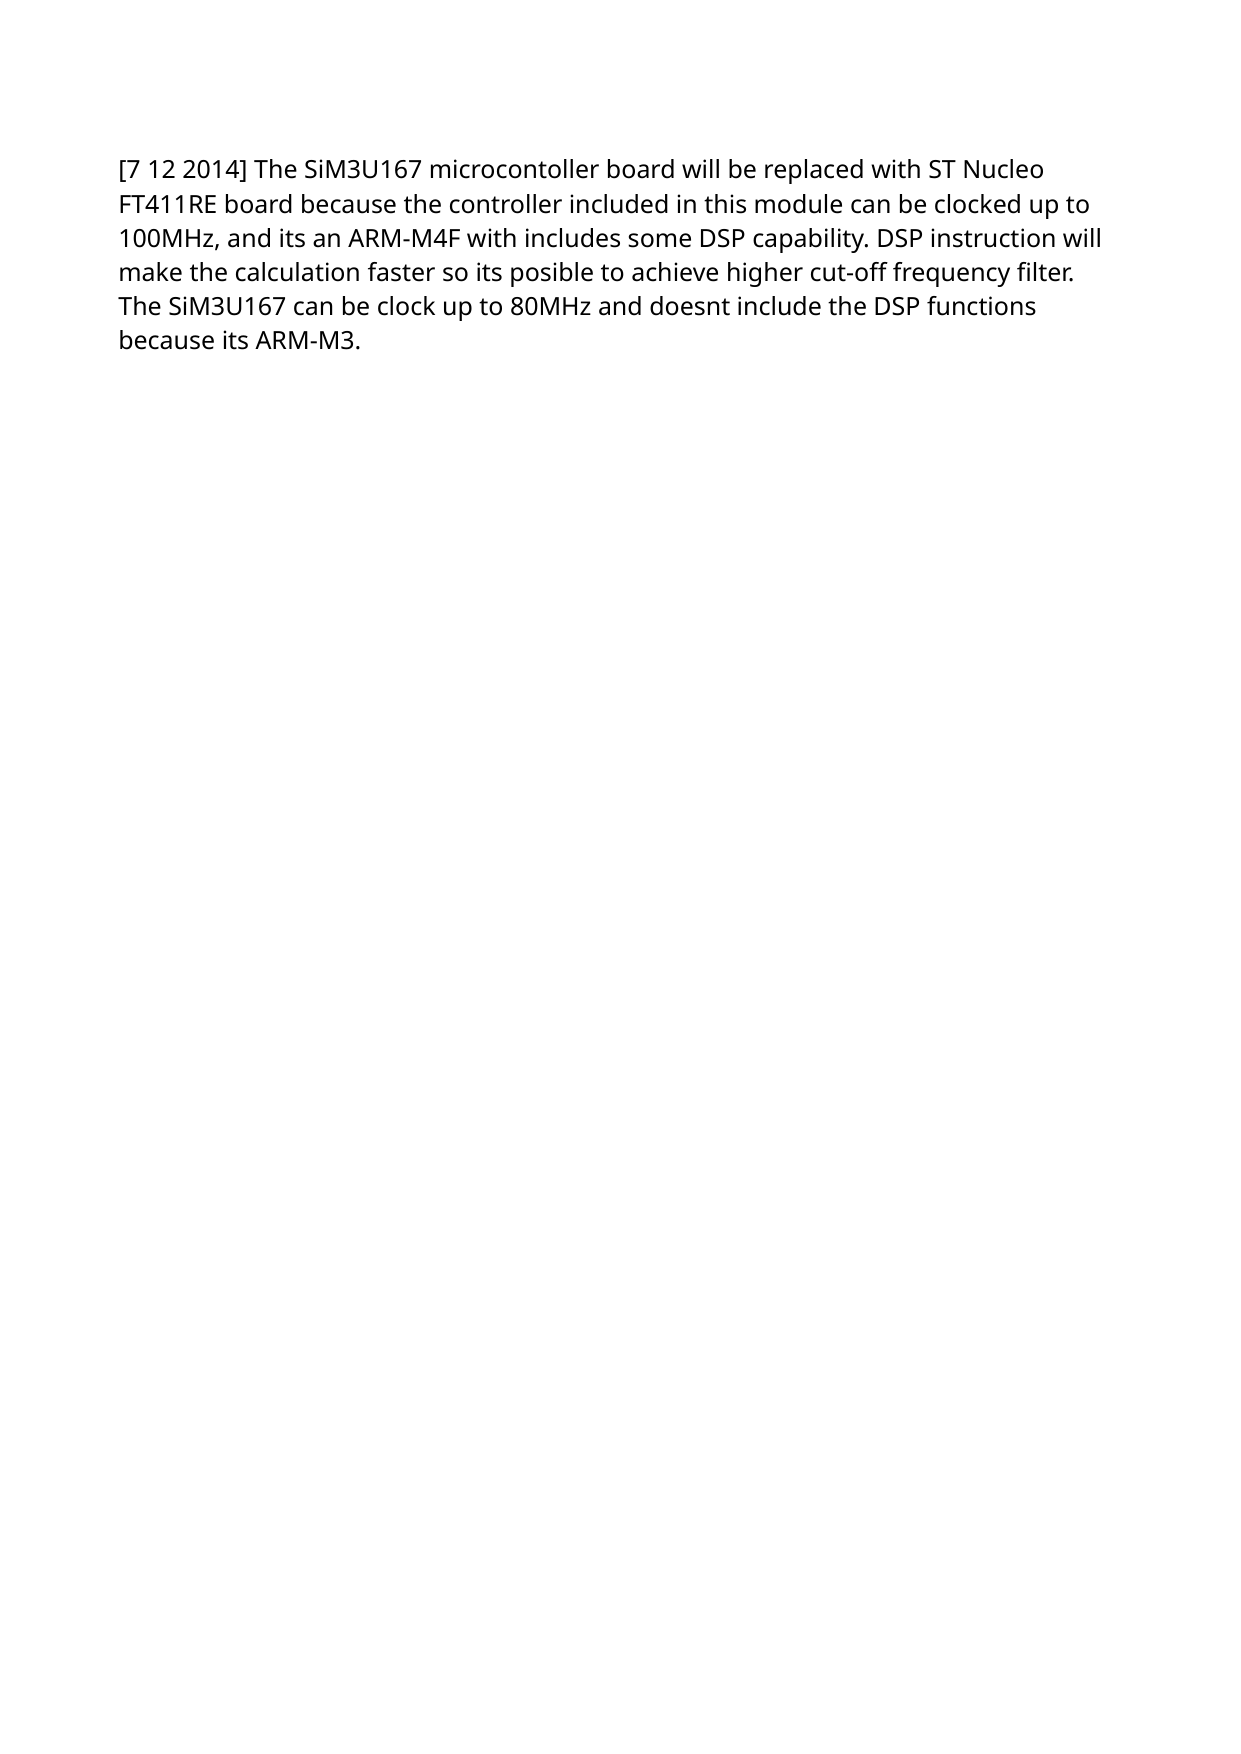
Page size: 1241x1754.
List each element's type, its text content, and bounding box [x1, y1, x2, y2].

text [7 12 2014] The SiM3U167 microcontoller board will be replaced with ST Nucleo FT411RE board because the controller included in this module can be clocked up to 100MHz, and its an ARM-M4F with includes some DSP capability. DSP instruction will make the calculation faster so its posible to achieve higher cut-off frequency filter. The SiM3U167 can be clock up to 80MHz and doesnt include the DSP functions because its ARM-M3. [118, 152, 1122, 357]
